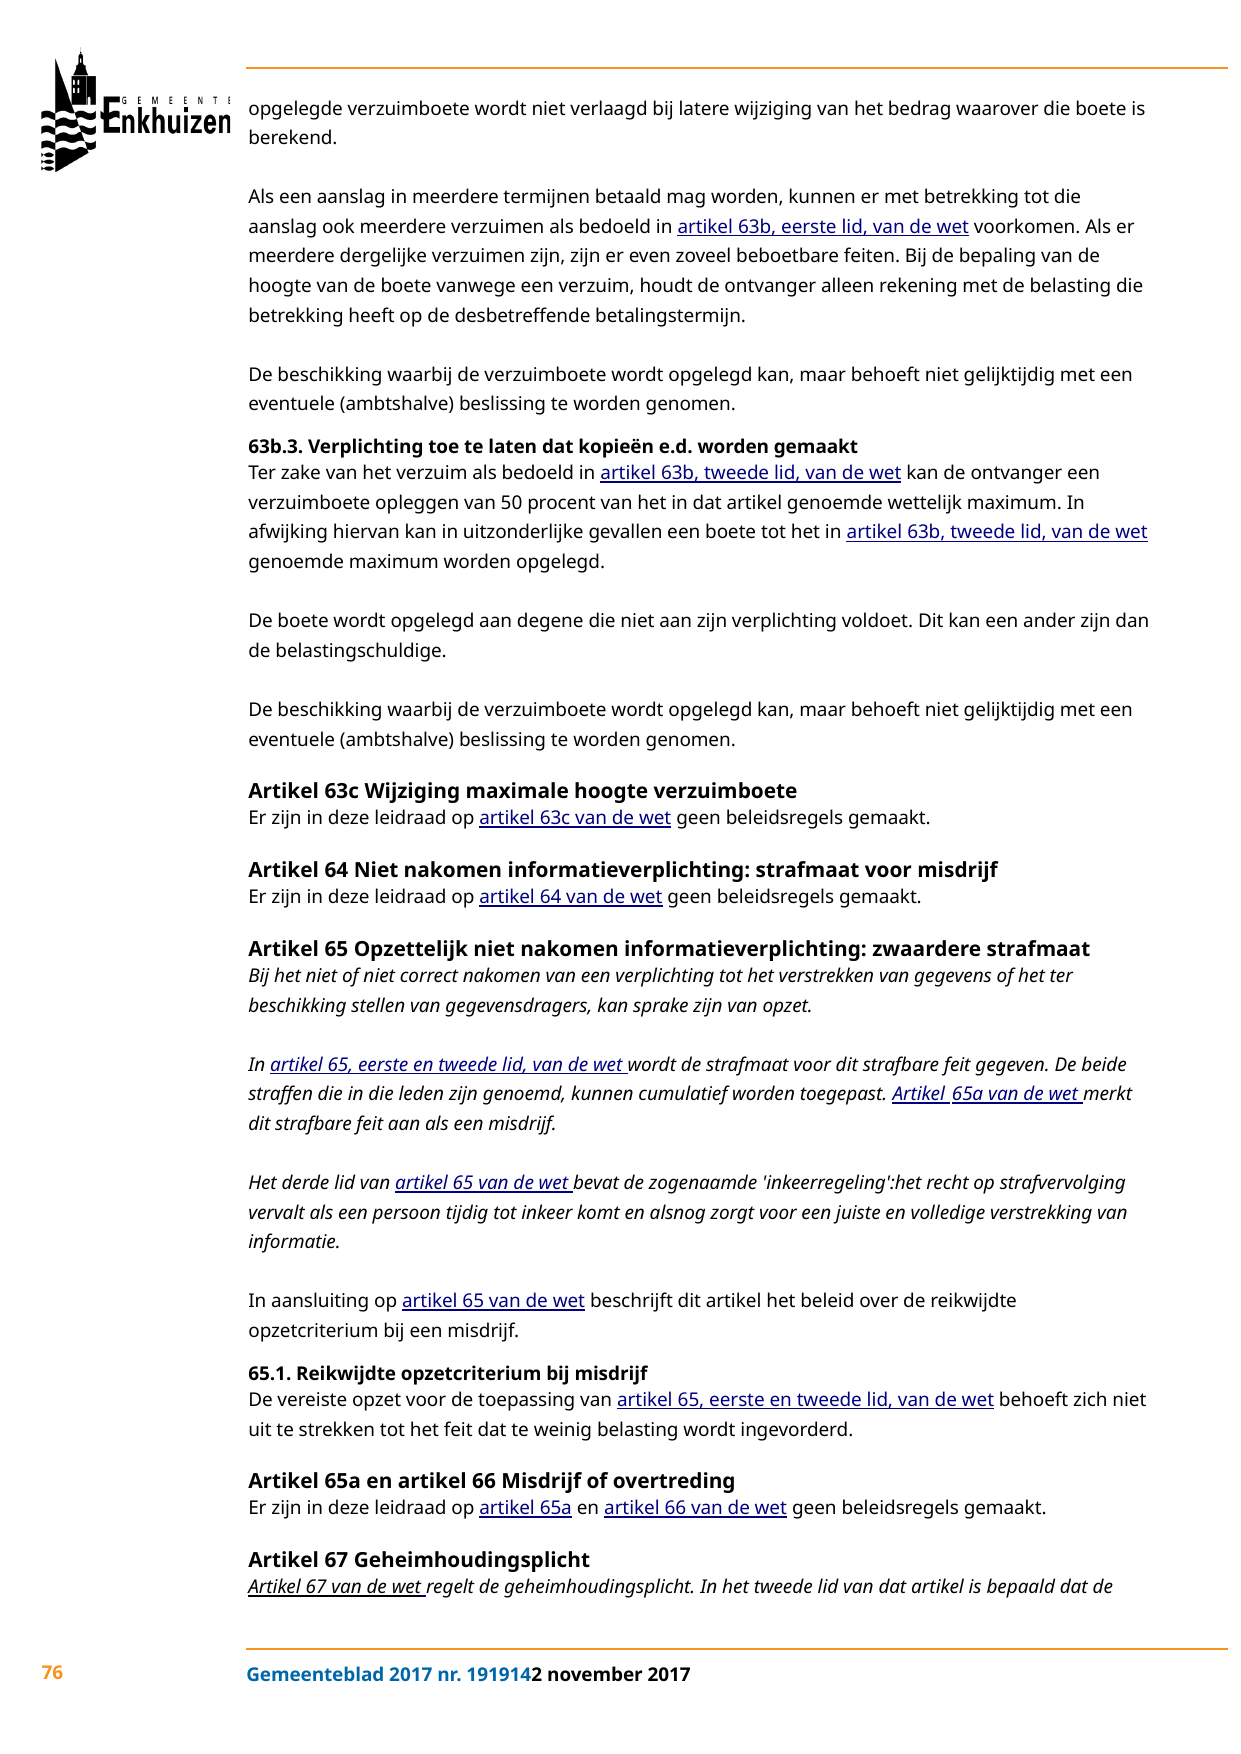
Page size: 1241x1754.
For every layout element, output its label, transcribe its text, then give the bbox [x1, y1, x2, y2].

text 65.1. Reikwijdte opzetcriterium bij misdrijf [248, 1360, 1152, 1386]
text Artikel 64 Niet nakomen informatieverplichting: strafmaat voor misdrijf [248, 855, 1152, 883]
text Het derde lid van artikel 65 van de wet bevat de zogenaamde 'inkeerregeling':het recht op strafvervolging vervalt als een persoon tijdig tot inkeer komt en alsnog zorgt voor een juiste en volledige verstrekking van informatie. [248, 1169, 1152, 1254]
text opgelegde verzuimboete wordt niet verlaagd bij latere wijziging van het bedrag waarover die boete is berekend. [248, 95, 1152, 150]
text Er zijn in deze leidraad op artikel 65a en artikel 66 van de wet geen beleidsregels gemaakt. [248, 1494, 1152, 1520]
text In aansluiting op artikel 65 van de wet beschrijft dit artikel het beleid over de reikwijdte opzetcriterium bij een misdrijf. [248, 1288, 1152, 1343]
text De vereiste opzet voor de toepassing van artikel 65, eerste en tweede lid, van de wet behoeft zich niet uit te strekken tot het feit dat te weinig belasting wordt ingevorderd. [248, 1386, 1152, 1441]
text Artikel 65 Opzettelijk niet nakomen informatieverplichting: zwaardere strafmaat [248, 934, 1152, 962]
text Artikel 65a en artikel 66 Misdrijf of overtreding [248, 1466, 1152, 1494]
text Bij het niet of niet correct nakomen van een verplichting tot het verstrekken van gegevens of het ter beschikking stellen van gegevensdragers, kan sprake zijn van opzet. [248, 962, 1152, 1018]
text Artikel 67 van de wet regelt de geheimhoudingsplicht. In het tweede lid van dat artikel is bepaald dat de [248, 1573, 1152, 1599]
text Artikel 63c Wijziging maximale hoogte verzuimboete [248, 776, 1152, 804]
picture [41, 47, 231, 172]
text Artikel 67 Geheimhoudingsplicht [248, 1545, 1152, 1573]
text De beschikking waarbij de verzuimboete wordt opgelegd kan, maar behoeft niet gelijktijdig met een eventuele (ambtshalve) beslissing te worden genomen. [248, 361, 1152, 416]
text Er zijn in deze leidraad op artikel 64 van de wet geen beleidsregels gemaakt. [248, 883, 1152, 909]
text De boete wordt opgelegd aan degene die niet aan zijn verplichting voldoet. Dit kan een ander zijn dan de belastingschuldige. [248, 607, 1152, 663]
text In artikel 65, eerste en tweede lid, van de wet wordt de strafmaat voor dit strafbare feit gegeven. De beide straffen die in die leden zijn genoemd, kunnen cumulatief worden toegepast. Artikel 65a van de wet merkt dit strafbare feit aan als een misdrijf. [248, 1051, 1152, 1136]
text Ter zake van het verzuim als bedoeld in artikel 63b, tweede lid, van de wet kan de ontvanger een verzuimboete opleggen van 50 procent van het in dat artikel genoemde wettelijk maximum. In afwijking hiervan kan in uitzonderlijke gevallen een boete tot het in artikel 63b, tweede lid, van de wet genoemde maximum worden opgelegd. [248, 459, 1152, 574]
text 63b.3. Verplichting toe te laten dat kopieën e.d. worden gemaakt [248, 434, 1152, 459]
text De beschikking waarbij de verzuimboete wordt opgelegd kan, maar behoeft niet gelijktijdig met een eventuele (ambtshalve) beslissing te worden genomen. [248, 696, 1152, 751]
text Als een aanslag in meerdere termijnen betaald mag worden, kunnen er met betrekking tot die aanslag ook meerdere verzuimen als bedoeld in artikel 63b, eerste lid, van de wet voorkomen. Als er meerdere dergelijke verzuimen zijn, zijn er even zoveel beboetbare feiten. Bij de bepaling van de hoogte van de boete vanwege een verzuim, houdt de ontvanger alleen rekening met de belasting die betrekking heeft op de desbetreffende betalingstermijn. [248, 183, 1152, 328]
text Er zijn in deze leidraad op artikel 63c van de wet geen beleidsregels gemaakt. [248, 804, 1152, 830]
